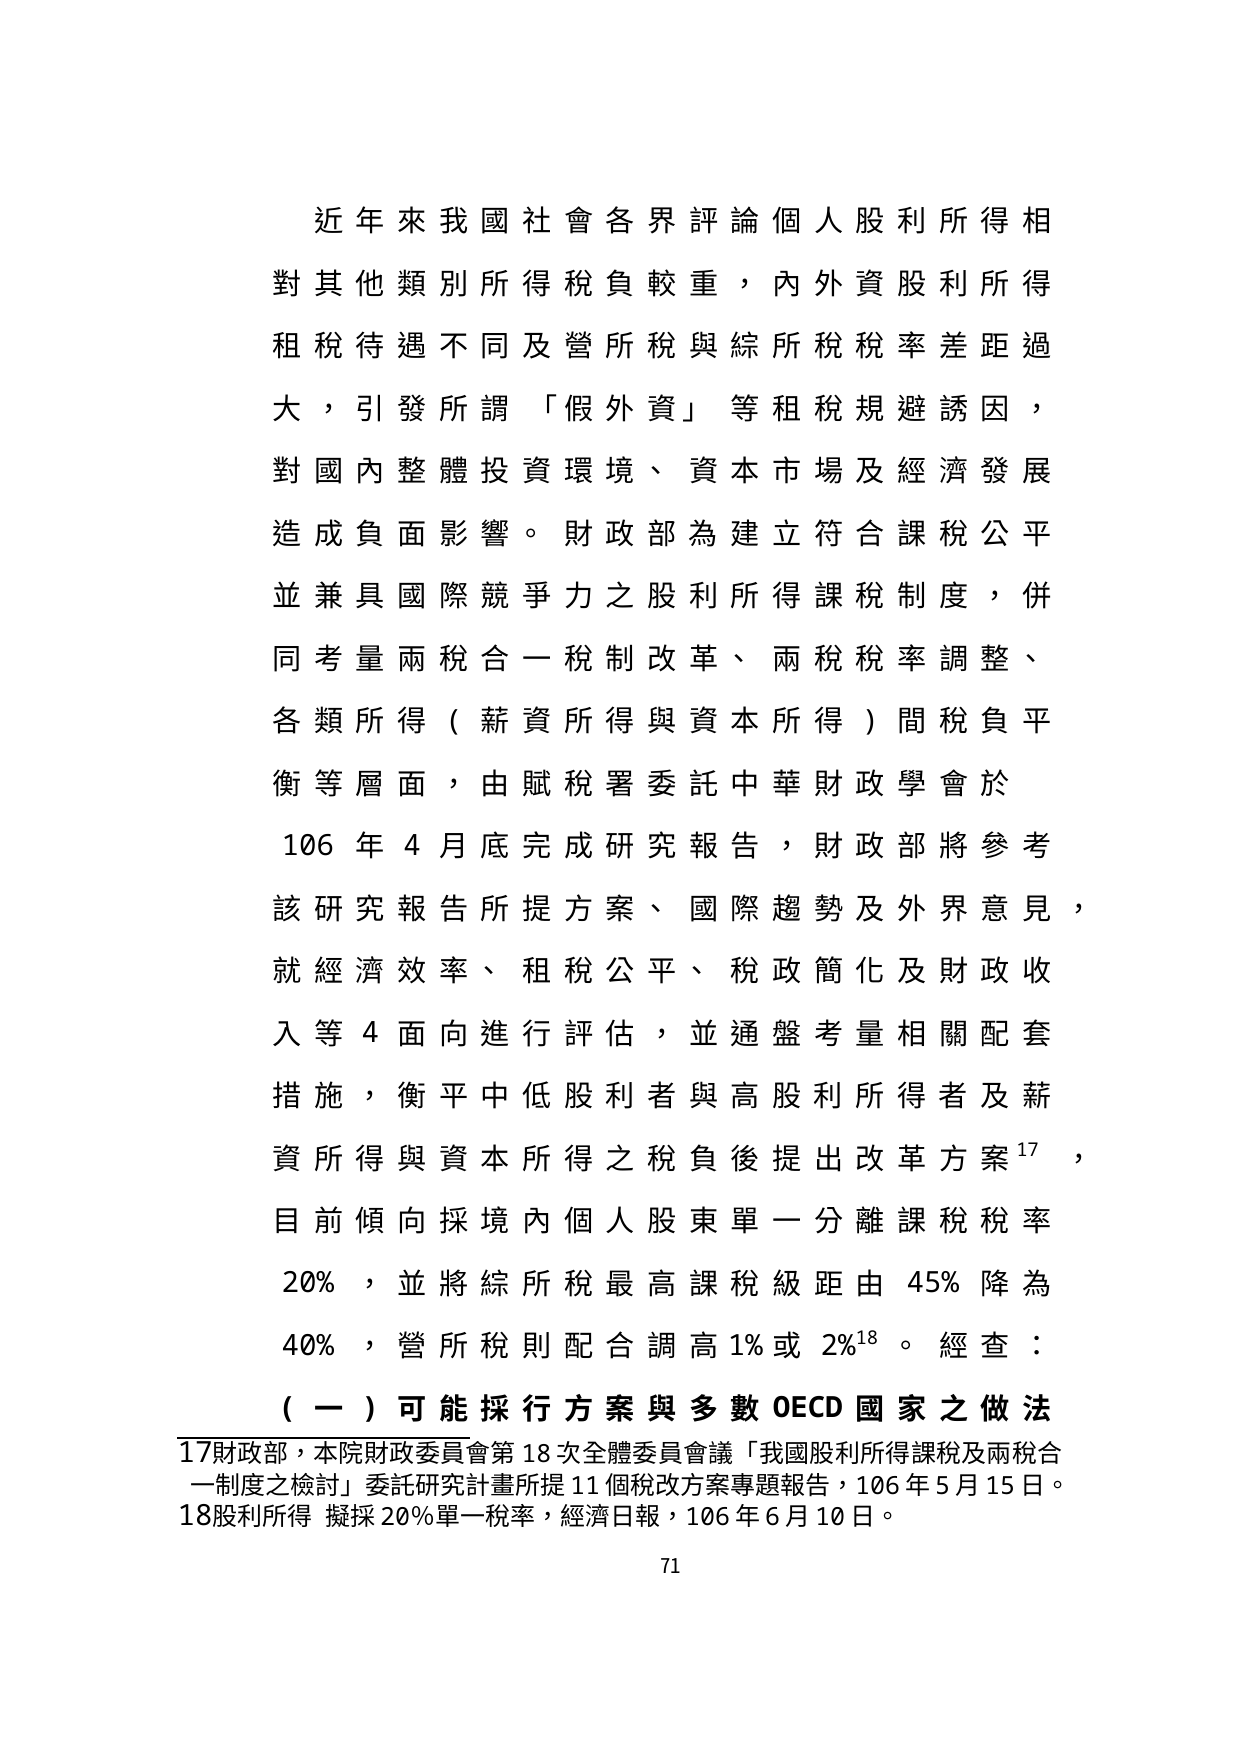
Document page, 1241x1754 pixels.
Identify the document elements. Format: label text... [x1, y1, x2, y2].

text 股利所得 擬採20％單一稅率，經濟日報，106年6月10日。 [177, 1500, 1063, 1532]
text 財政部，本院財政委員會第18次全體委員會議「我國股利所得課稅及兩稅合一制度之檢討」委託研究計畫所提11個稅改方案專題報告，106年5月15日。 [177, 1438, 1063, 1500]
text (一)可能採行方案與多數OECD國家之做法 [242, 1365, 1058, 1427]
text 近年來我國社會各界評論個人股利所得相對其他類別所得稅負較重，內外資股利所得租稅待遇不同及營所稅與綜所稅稅率差距過大，引發所謂「假外資」等租稅規避誘因，對國內整體投資環境、資本市場及經濟發展造成負面影響。財政部為建立符合課稅公平並兼具國際競爭力之股利所得課稅制度，併同考量兩稅合一稅制改革、兩稅稅率調整、各類所得(薪資所得與資本所得)間稅負平衡等層面，由賦稅署委託中華財政學會於106年4月底完成研究報告，財政部將參考該研究報告所提方案、國際趨勢及外界意見，就經濟效率、租稅公平、稅政簡化及財政收入等4面向進行評估，並通盤考量相關配套措施，衡平中低股利者與高股利所得者及薪資所得與資本所得之稅負後提出改革方案，目前傾向採境內個人股東單一分離課稅稅率20%，並將綜所稅最高課稅級距由45%降為40%，營所稅則配合調高1%或2%。經查： [242, 177, 1058, 1365]
